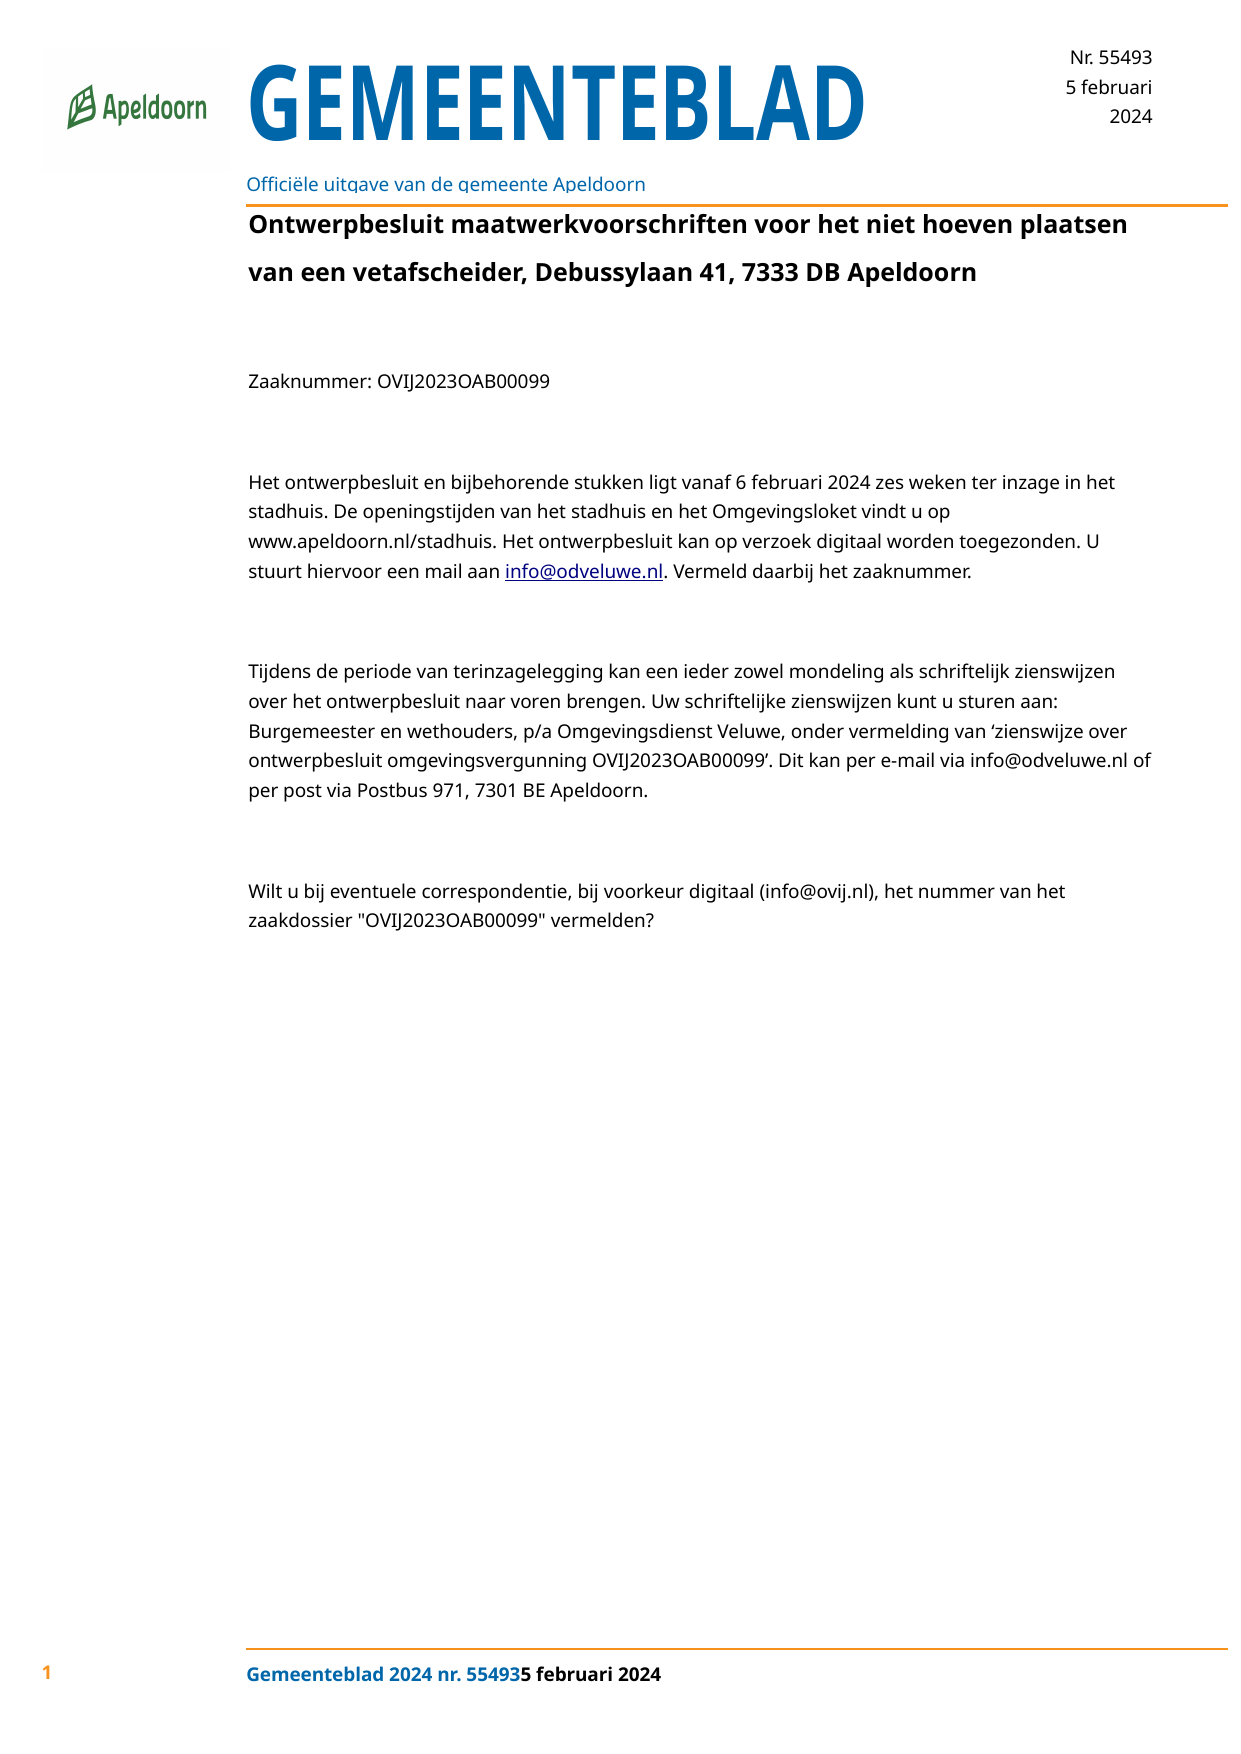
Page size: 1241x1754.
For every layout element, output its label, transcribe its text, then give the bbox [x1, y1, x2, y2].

text Tijdens de periode van terinzagelegging kan een ieder zowel mondeling als schriftelijk zienswijzen over het ontwerpbesluit naar voren brengen. Uw schriftelijke zienswijzen kunt u sturen aan: Burgemeester en wethouders, p/a Omgevingsdienst Veluwe, onder vermelding van ‘zienswijze over ontwerpbesluit omgevingsvergunning OVIJ2023OAB00099’. Dit kan per e-mail via info@odveluwe.nl of per post via Postbus 971, 7301 BE Apeldoorn. [248, 659, 1152, 803]
picture [41, 47, 231, 172]
text Het ontwerpbesluit en bijbehorende stukken ligt vanaf 6 februari 2024 zes weken ter inzage in het stadhuis. De openingstijden van het stadhuis en het Omgevingsloket vindt u op www.apeldoorn.nl/stadhuis. Het ontwerpbesluit kan op verzoek digitaal worden toegezonden. U stuurt hiervoor een mail aan info@odveluwe.nl. Vermeld daarbij het zaaknummer. [248, 469, 1152, 584]
text Zaaknummer: OVIJ2023OAB00099 [248, 368, 1152, 394]
text Ontwerpbesluit maatwerkvoorschriften voor het niet hoeven plaatsen van een vetafscheider, Debussylaan 41, 7333 DB Apeldoorn [248, 207, 1152, 288]
text Wilt u bij eventuele correspondentie, bij voorkeur digitaal (info@ovij.nl), het nummer van het zaakdossier "OVIJ2023OAB00099" vermelden? [248, 878, 1152, 933]
